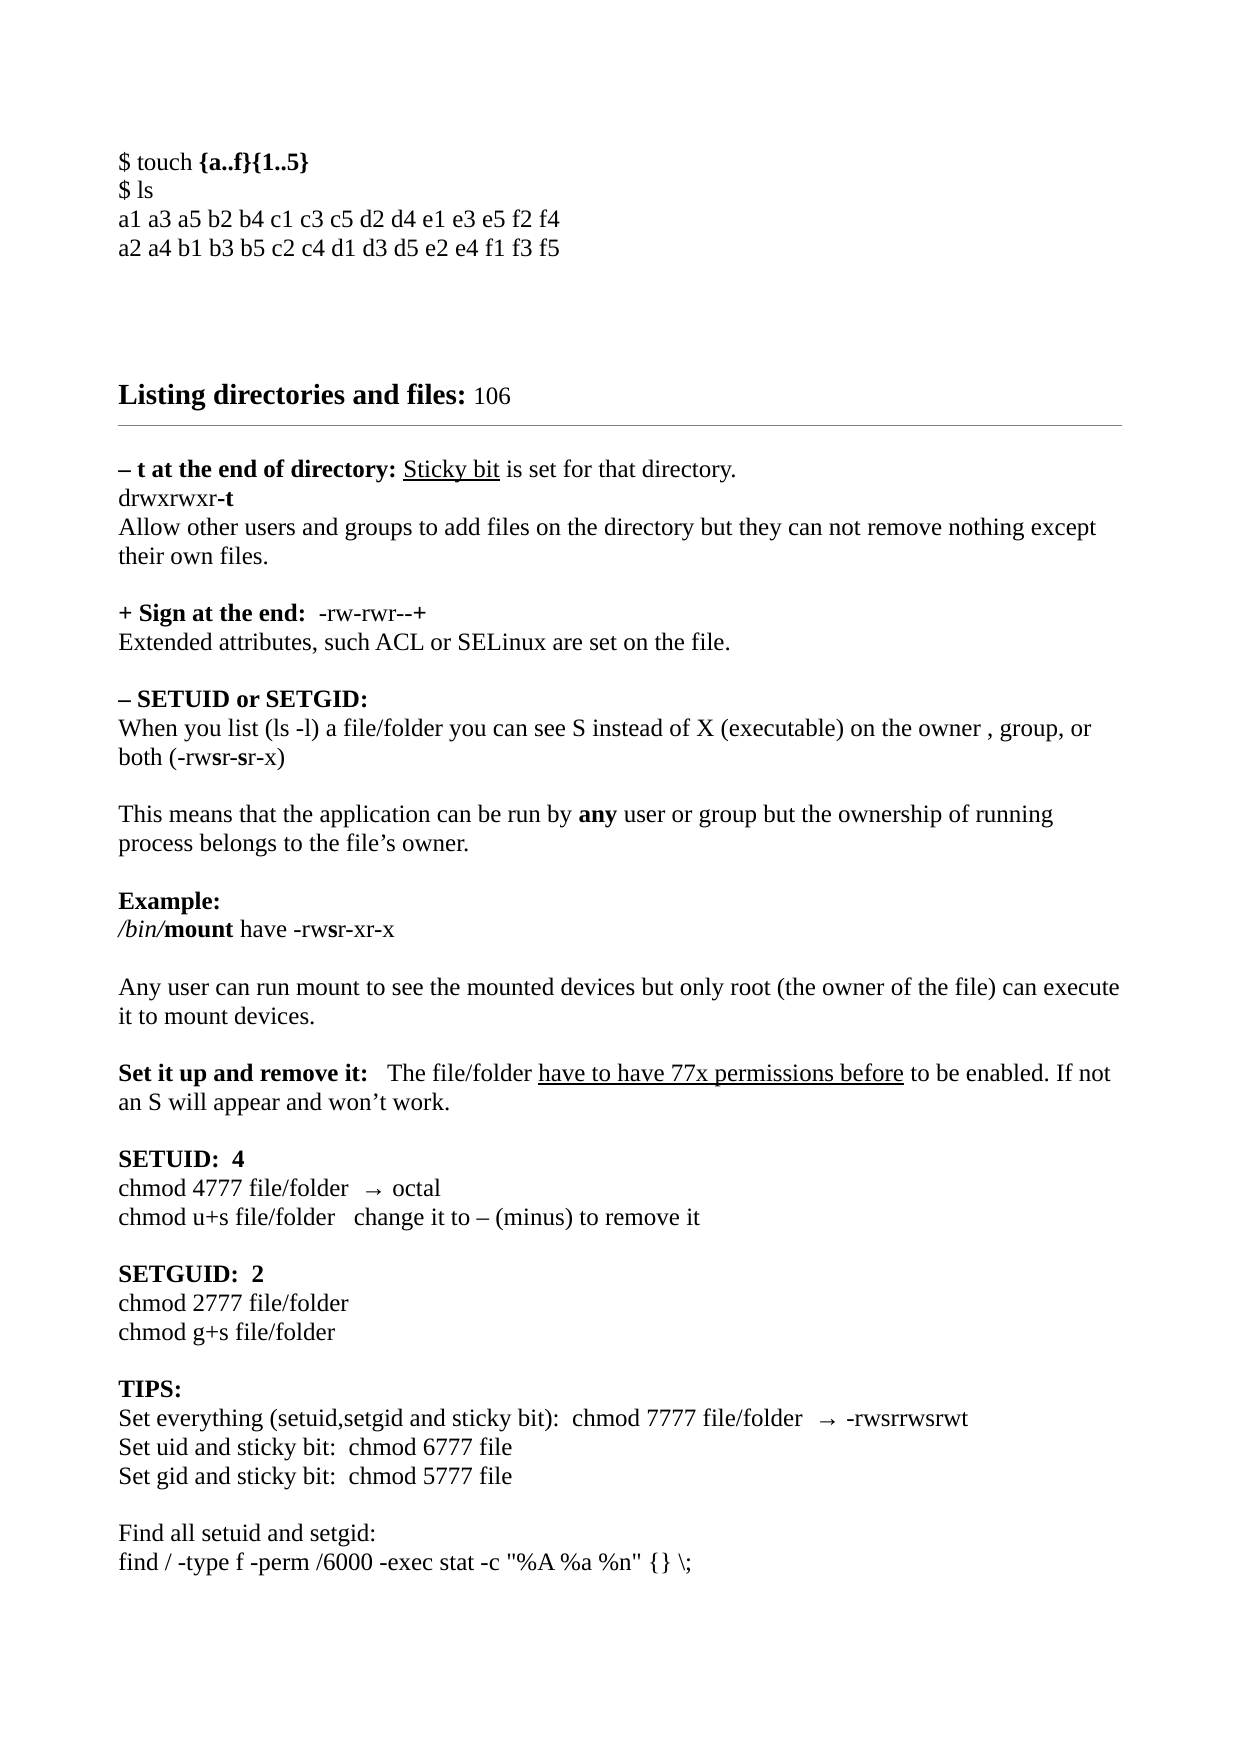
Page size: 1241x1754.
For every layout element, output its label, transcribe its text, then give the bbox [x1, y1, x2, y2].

text Set it up and remove it: The file/folder have to have 77x permissions before to be enabled. If not an S will appear and won’t work. [118, 1058, 1122, 1116]
text Set uid and sticky bit: chmod 6777 file [118, 1432, 1122, 1461]
text TIPS: [118, 1374, 1122, 1403]
text drwxrwxr-t [118, 483, 1122, 512]
text This means that the application can be run by any user or group but the ownership of running process belongs to the file’s owner. [118, 799, 1122, 857]
text Listing directories and files: 106 [118, 377, 1122, 410]
text Example: [118, 886, 1122, 914]
text a2 a4 b1 b3 b5 c2 c4 d1 d3 d5 e2 e4 f1 f3 f5 [118, 233, 1122, 262]
text Set everything (setuid,setgid and sticky bit): chmod 7777 file/folder → -rwsrrwsrwt [118, 1403, 1122, 1432]
text SETUID: 4 [118, 1144, 1122, 1173]
text SETGUID: 2 [118, 1259, 1122, 1288]
text – SETUID or SETGID: [118, 684, 1122, 713]
text $ touch {a..f}{1..5} [118, 147, 1122, 176]
text Set gid and sticky bit: chmod 5777 file [118, 1461, 1122, 1489]
text a1 a3 a5 b2 b4 c1 c3 c5 d2 d4 e1 e3 e5 f2 f4 [118, 204, 1122, 233]
text chmod g+s file/folder [118, 1317, 1122, 1346]
text Allow other users and groups to add files on the directory but they can not remove nothing except their own files. [118, 512, 1122, 569]
text Extended attributes, such ACL or SELinux are set on the file. [118, 627, 1122, 656]
text Find all setuid and setgid: [118, 1518, 1122, 1547]
text chmod u+s file/folder change it to – (minus) to remove it [118, 1202, 1122, 1231]
text /bin/mount have -rwsr-xr-x [118, 914, 1122, 943]
text When you list (ls -l) a file/folder you can see S instead of X (executable) on the owner , group, or both (-rwsr-sr-x) [118, 713, 1122, 771]
text $ ls [118, 176, 1122, 204]
text chmod 2777 file/folder [118, 1288, 1122, 1317]
text Any user can run mount to see the mounted devices but only root (the owner of the file) can execute it to mount devices. [118, 972, 1122, 1029]
text – t at the end of directory: Sticky bit is set for that directory. [118, 454, 1122, 483]
text find / -type f -perm /6000 -exec stat -c "%A %a %n" {} \; [118, 1547, 1122, 1576]
text chmod 4777 file/folder → octal [118, 1173, 1122, 1202]
text + Sign at the end: -rw-rwr--+ [118, 598, 1122, 627]
